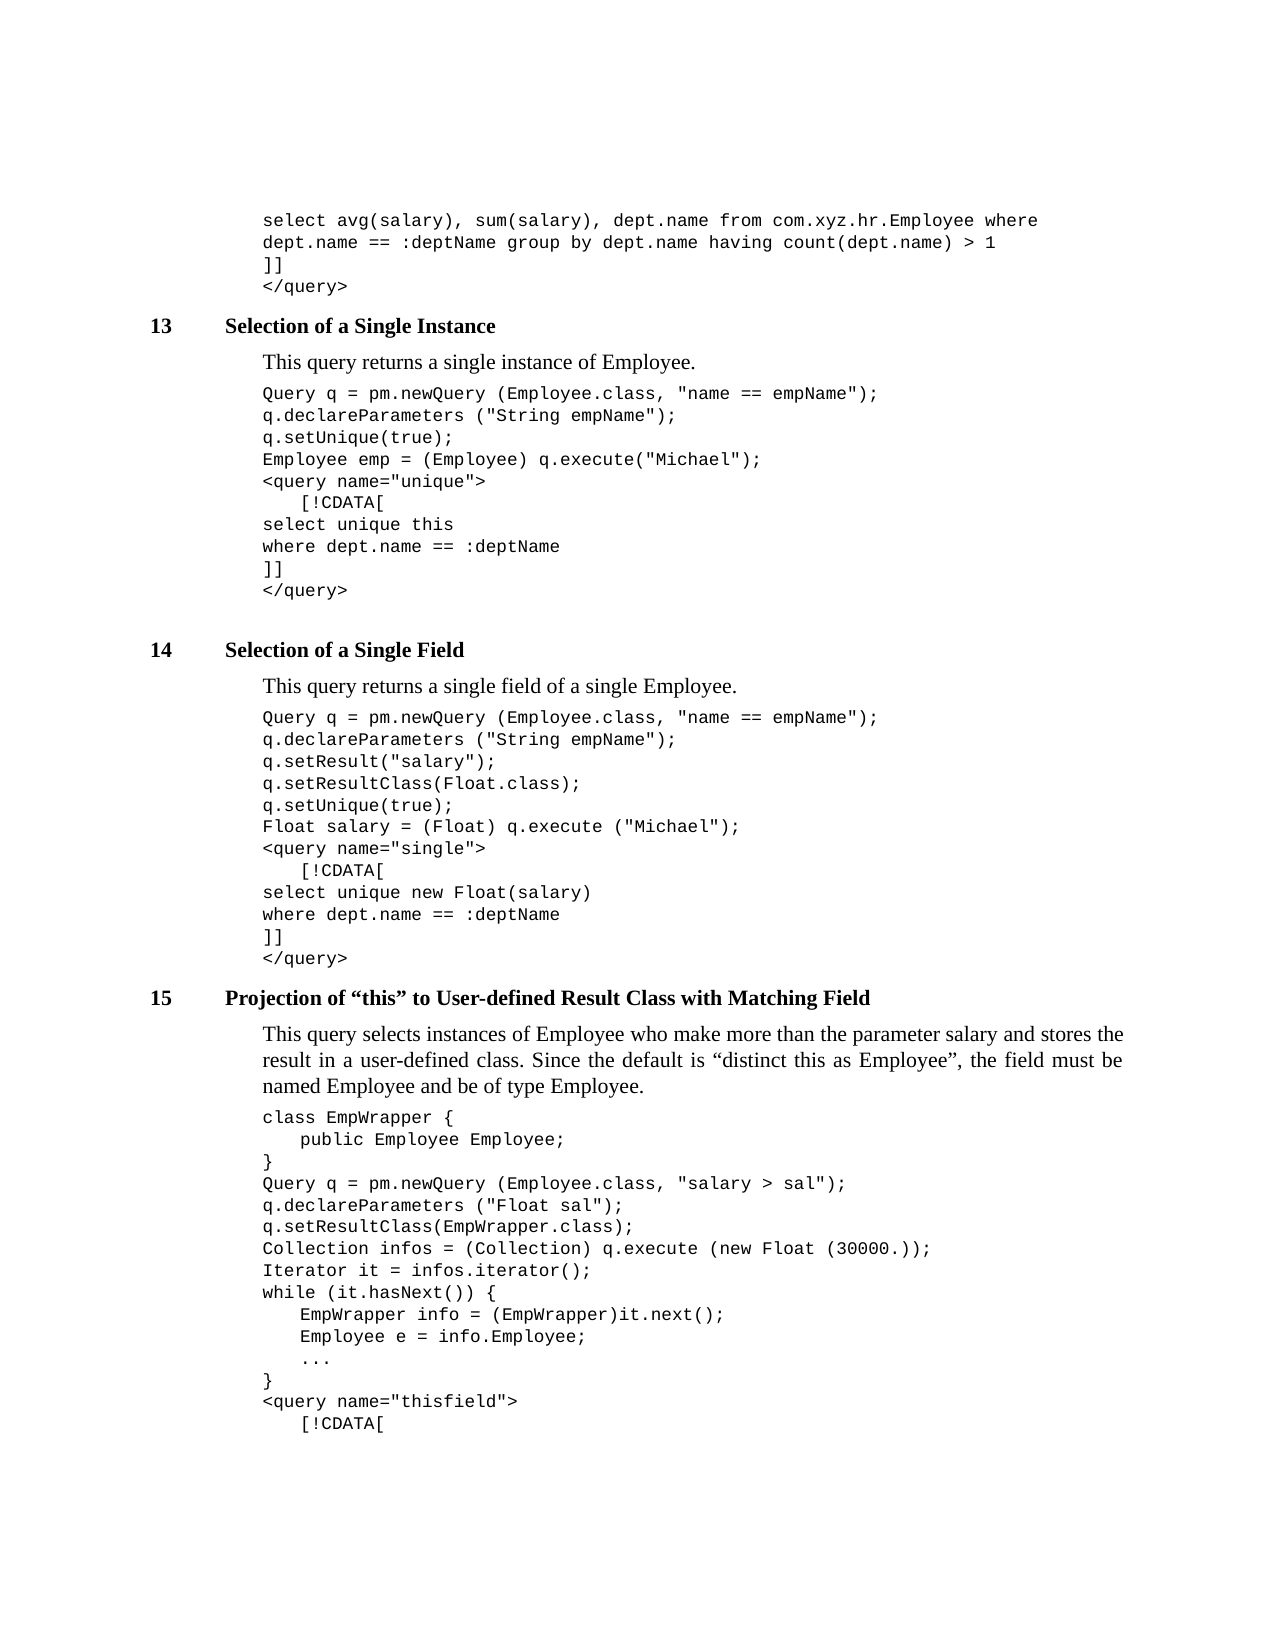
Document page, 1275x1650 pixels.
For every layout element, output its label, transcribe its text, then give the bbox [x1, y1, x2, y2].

text ]] [262, 254, 1125, 276]
text </query> [262, 276, 1125, 297]
text q.setResult("salary"); [262, 751, 1125, 772]
text public Employee Employee; [262, 1129, 1125, 1151]
text </query> [262, 947, 1125, 969]
text Float salary = (Float) q.execute ("Michael"); [262, 816, 1125, 838]
text [!CDATA[ [262, 860, 1125, 882]
text q.setUnique(true); [262, 427, 1125, 448]
text class EmpWrapper { [262, 1107, 1125, 1129]
text EmpWrapper info = (EmpWrapper)it.next(); [262, 1304, 1125, 1326]
text This query returns a single instance of Employee. [262, 348, 1125, 374]
text [!CDATA[ [262, 492, 1125, 514]
text ]] [262, 558, 1125, 580]
text q.declareParameters ("Float sal"); [262, 1194, 1125, 1216]
text Employee emp = (Employee) q.execute("Michael"); [262, 448, 1125, 470]
subtitle Projection of “this” to User-defined Result Class with Matching Field [150, 984, 1125, 1010]
text This query selects instances of Employee who make more than the parameter salary and stores the result in a user-defined class. Since the default is “distinct this as Employee”, the field must be named Employee and be of type Employee. [262, 1020, 1125, 1098]
text Query q = pm.newQuery (Employee.class, "salary > sal"); [262, 1172, 1125, 1194]
text q.setResultClass(Float.class); [262, 772, 1125, 794]
text This query returns a single field of a single Employee. [262, 672, 1125, 698]
text ]] [262, 926, 1125, 947]
text [!CDATA[ [262, 1413, 1125, 1435]
text select unique this [262, 514, 1125, 536]
text q.declareParameters ("String empName"); [262, 405, 1125, 427]
text <query name="unique"> [262, 470, 1125, 492]
text Collection infos = (Collection) q.execute (new Float (30000.)); [262, 1238, 1125, 1260]
text Query q = pm.newQuery (Employee.class, "name == empName"); [262, 383, 1125, 405]
text </query> [262, 580, 1125, 602]
text q.setUnique(true); [262, 794, 1125, 816]
text while (it.hasNext()) { [262, 1282, 1125, 1304]
text } [262, 1369, 1125, 1391]
text Employee e = info.Employee; [262, 1326, 1125, 1347]
text <query name="single"> [262, 838, 1125, 860]
subtitle Selection of a Single Instance [150, 312, 1125, 338]
subtitle Selection of a Single Field [150, 636, 1125, 662]
text ... [262, 1347, 1125, 1369]
text Query q = pm.newQuery (Employee.class, "name == empName"); [262, 707, 1125, 729]
text <query name="thisfield"> [262, 1391, 1125, 1413]
text select avg(salary), sum(salary), dept.name from com.xyz.hr.Employee where dept.name == :deptName group by dept.name having count(dept.name) > 1 [262, 210, 1125, 254]
text } [262, 1151, 1125, 1172]
text where dept.name == :deptName [262, 536, 1125, 558]
text Iterator it = infos.iterator(); [262, 1260, 1125, 1282]
text select unique new Float(salary) [262, 882, 1125, 904]
text where dept.name == :deptName [262, 904, 1125, 926]
text q.setResultClass(EmpWrapper.class); [262, 1216, 1125, 1238]
text q.declareParameters ("String empName"); [262, 729, 1125, 751]
